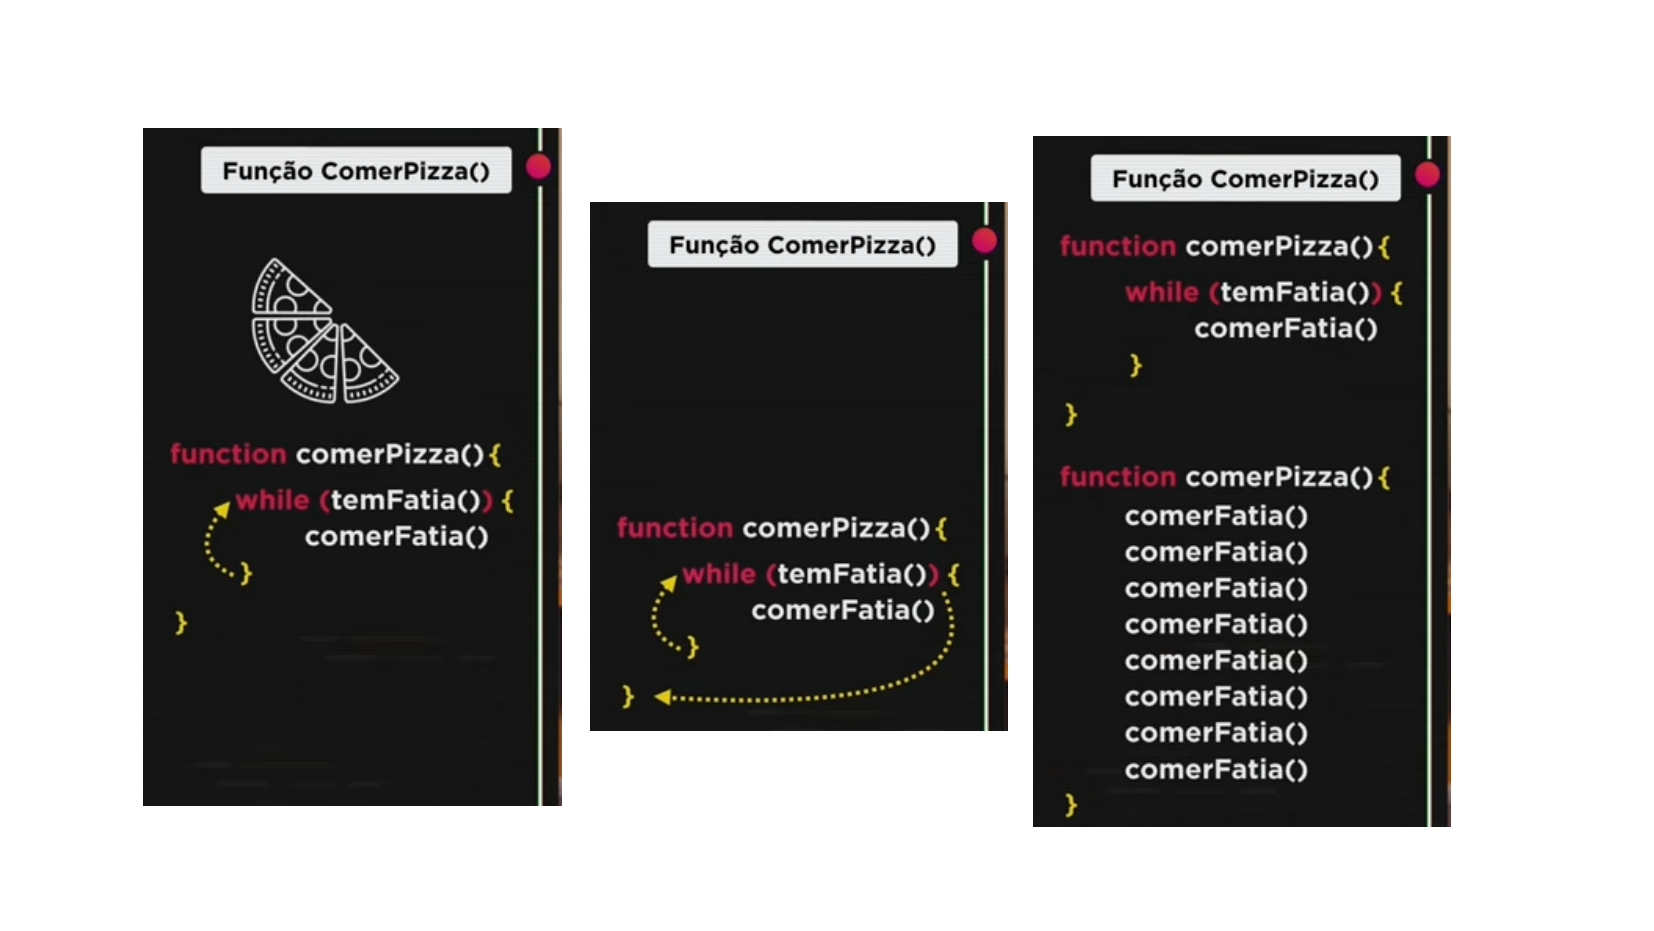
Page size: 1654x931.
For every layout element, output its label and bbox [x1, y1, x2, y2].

picture [1033, 136, 1451, 827]
picture [590, 202, 1008, 731]
picture [143, 128, 562, 806]
